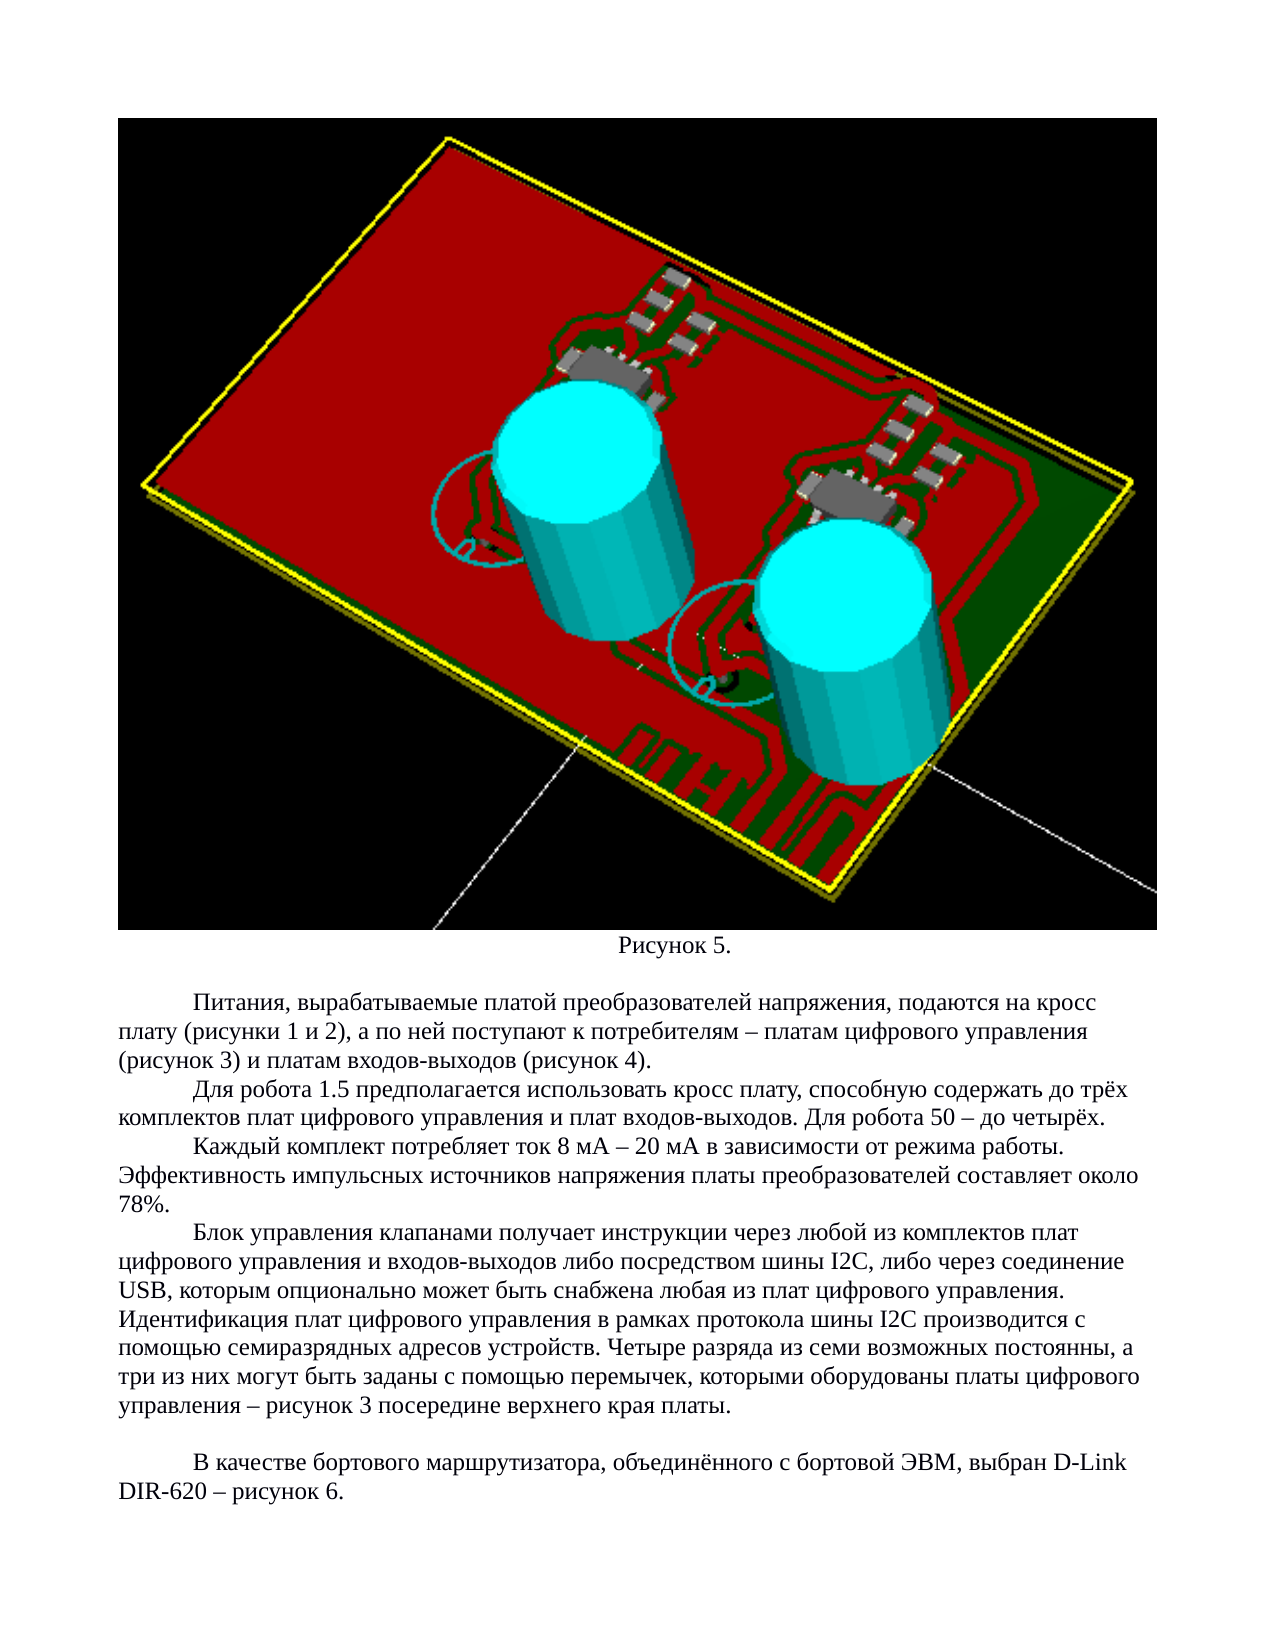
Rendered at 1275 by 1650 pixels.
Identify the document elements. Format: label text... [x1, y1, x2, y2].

picture [118, 118, 1157, 930]
text Каждый комплект потребляет ток 8 мА – 20 мА в зависимости от режима работы. Эффективность импульсных источников напряжения платы преобразователей составляет около 78%. [118, 1131, 1157, 1217]
text Рисунок 5. [118, 930, 1157, 959]
text Для робота 1.5 предполагается использовать кросс плату, способную содержать до трёх комплектов плат цифрового управления и плат входов-выходов. Для робота 50 – до четырёх. [118, 1074, 1157, 1131]
text Блок управления клапанами получает инструкции через любой из комплектов плат цифрового управления и входов-выходов либо посредством шины I2C, либо через соединение USB, которым опционально может быть снабжена любая из плат цифрового управления. Идентификация плат цифрового управления в рамках протокола шины I2C производится с помощью семиразрядных адресов устройств. Четыре разряда из семи возможных постоянны, а три из них могут быть заданы с помощью перемычек, которыми оборудованы платы цифрового управления – рисунок 3 посередине верхнего края платы. [118, 1217, 1157, 1419]
text В качестве бортового маршрутизатора, объединённого с бортовой ЭВМ, выбран D-Link DIR-620 – рисунок 6. [118, 1447, 1157, 1505]
text Питания, вырабатываемые платой преобразователей напряжения, подаются на кросс плату (рисунки 1 и 2), а по ней поступают к потребителям – платам цифрового управления (рисунок 3) и платам входов-выходов (рисунок 4). [118, 987, 1157, 1074]
